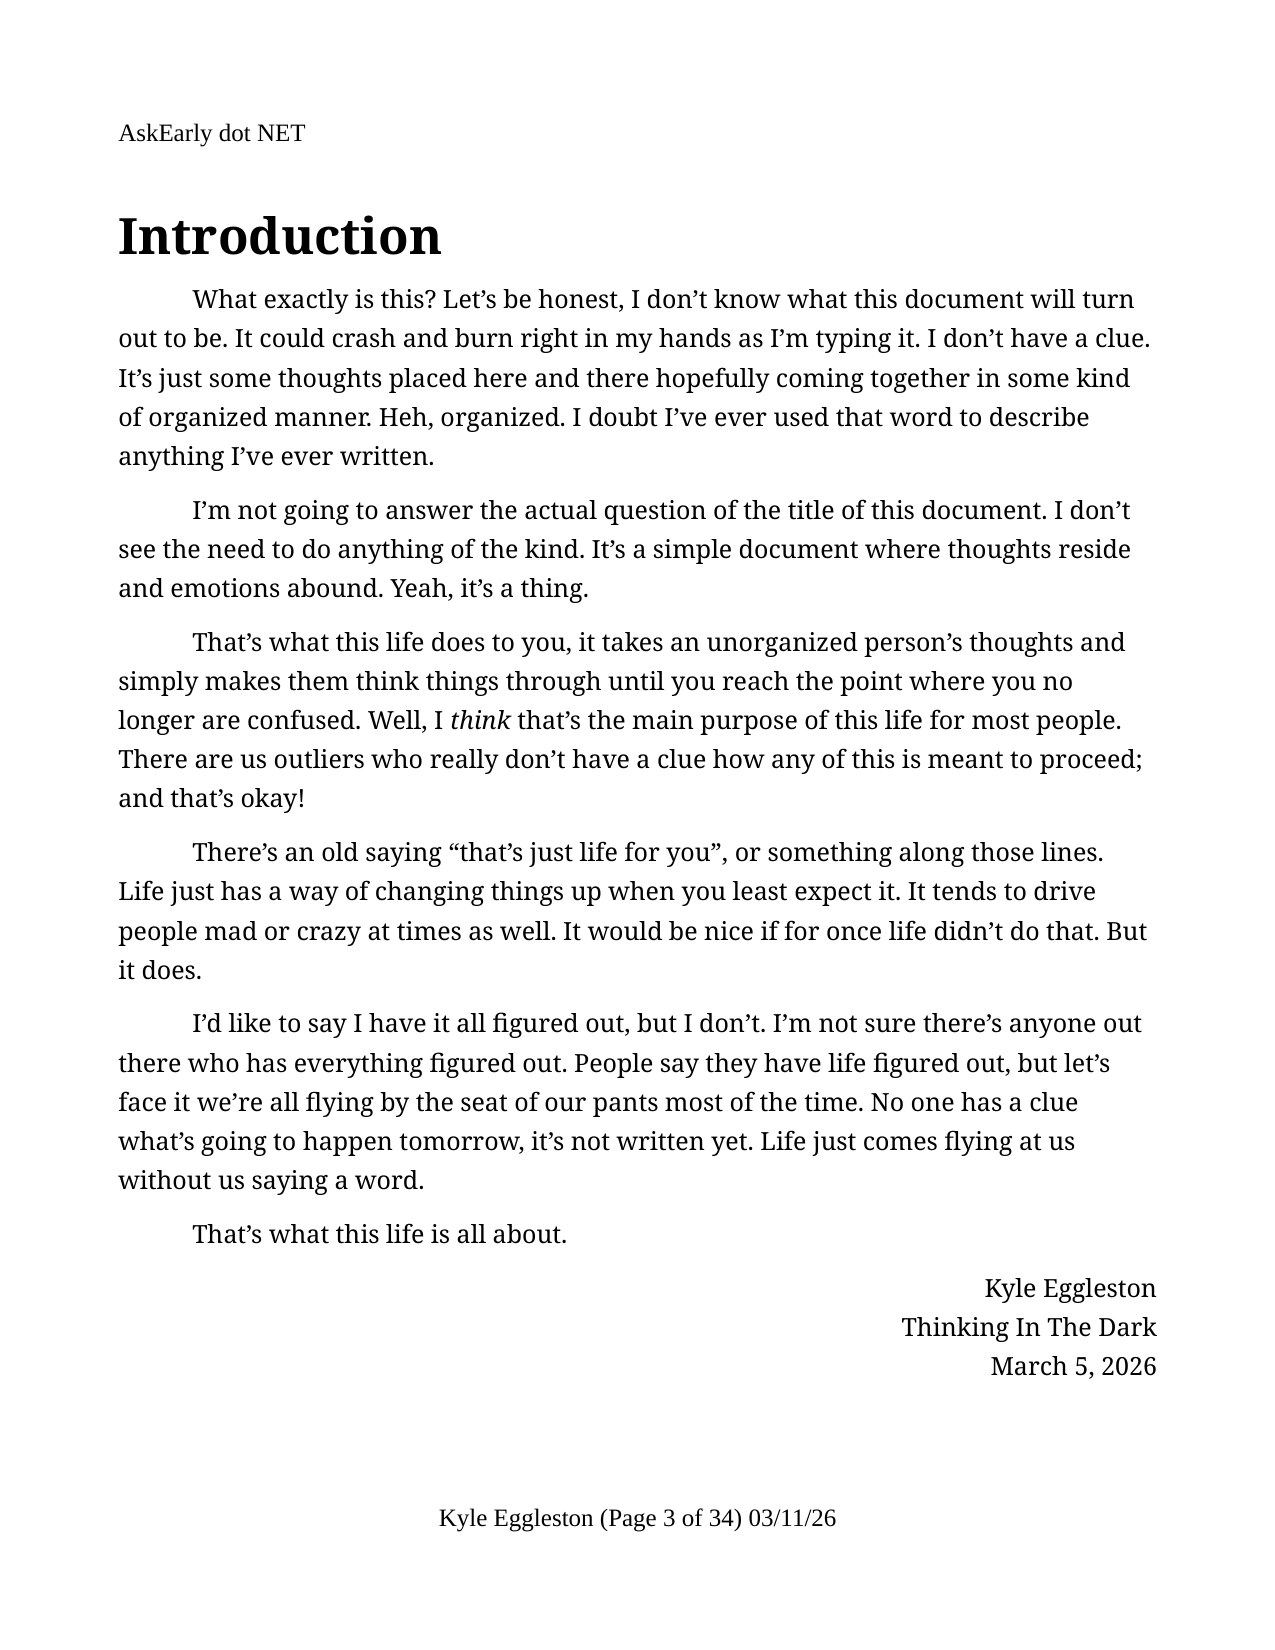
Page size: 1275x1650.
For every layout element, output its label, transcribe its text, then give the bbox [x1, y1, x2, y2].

text That’s what this life does to you, it takes an unorganized person’s thoughts and simply makes them think things through until you reach the point where you no longer are confused. Well, I think that’s the main purpose of this life for most people. There are us outliers who really don’t have a clue how any of this is meant to proceed; and that’s okay! [118, 624, 1157, 815]
text Kyle Eggleston Thinking In The Dark March 5, 2026 [118, 1270, 1157, 1383]
text What exactly is this? Let’s be honest, I don’t know what this document will turn out to be. It could crash and burn right in my hands as I’m typing it. I don’t have a clue. It’s just some thoughts placed here and there hopefully coming together in some kind of organized manner. Heh, organized. I doubt I’ve ever used that word to describe anything I’ve ever written. [118, 282, 1157, 473]
subtitle Introduction [118, 201, 1157, 269]
text I’m not going to answer the actual question of the title of this document. I don’t see the need to do anything of the kind. It’s a simple document where thoughts reside and emotions abound. Yeah, it’s a thing. [118, 492, 1157, 605]
text There’s an old saying “that’s just life for you”, or something along those lines. Life just has a way of changing things up when you least expect it. It tends to drive people mad or crazy at times as well. It would be nice if for once life didn’t do that. But it does. [118, 835, 1157, 986]
text That’s what this life is all about. [118, 1217, 1157, 1251]
text I’d like to say I have it all figured out, but I don’t. I’m not sure there’s anyone out there who has everything figured out. People say they have life figured out, but let’s face it we’re all flying by the seat of our pants most of the time. No one has a clue what’s going to happen tomorrow, it’s not written yet. Life just comes flying at us without us saying a word. [118, 1006, 1157, 1197]
